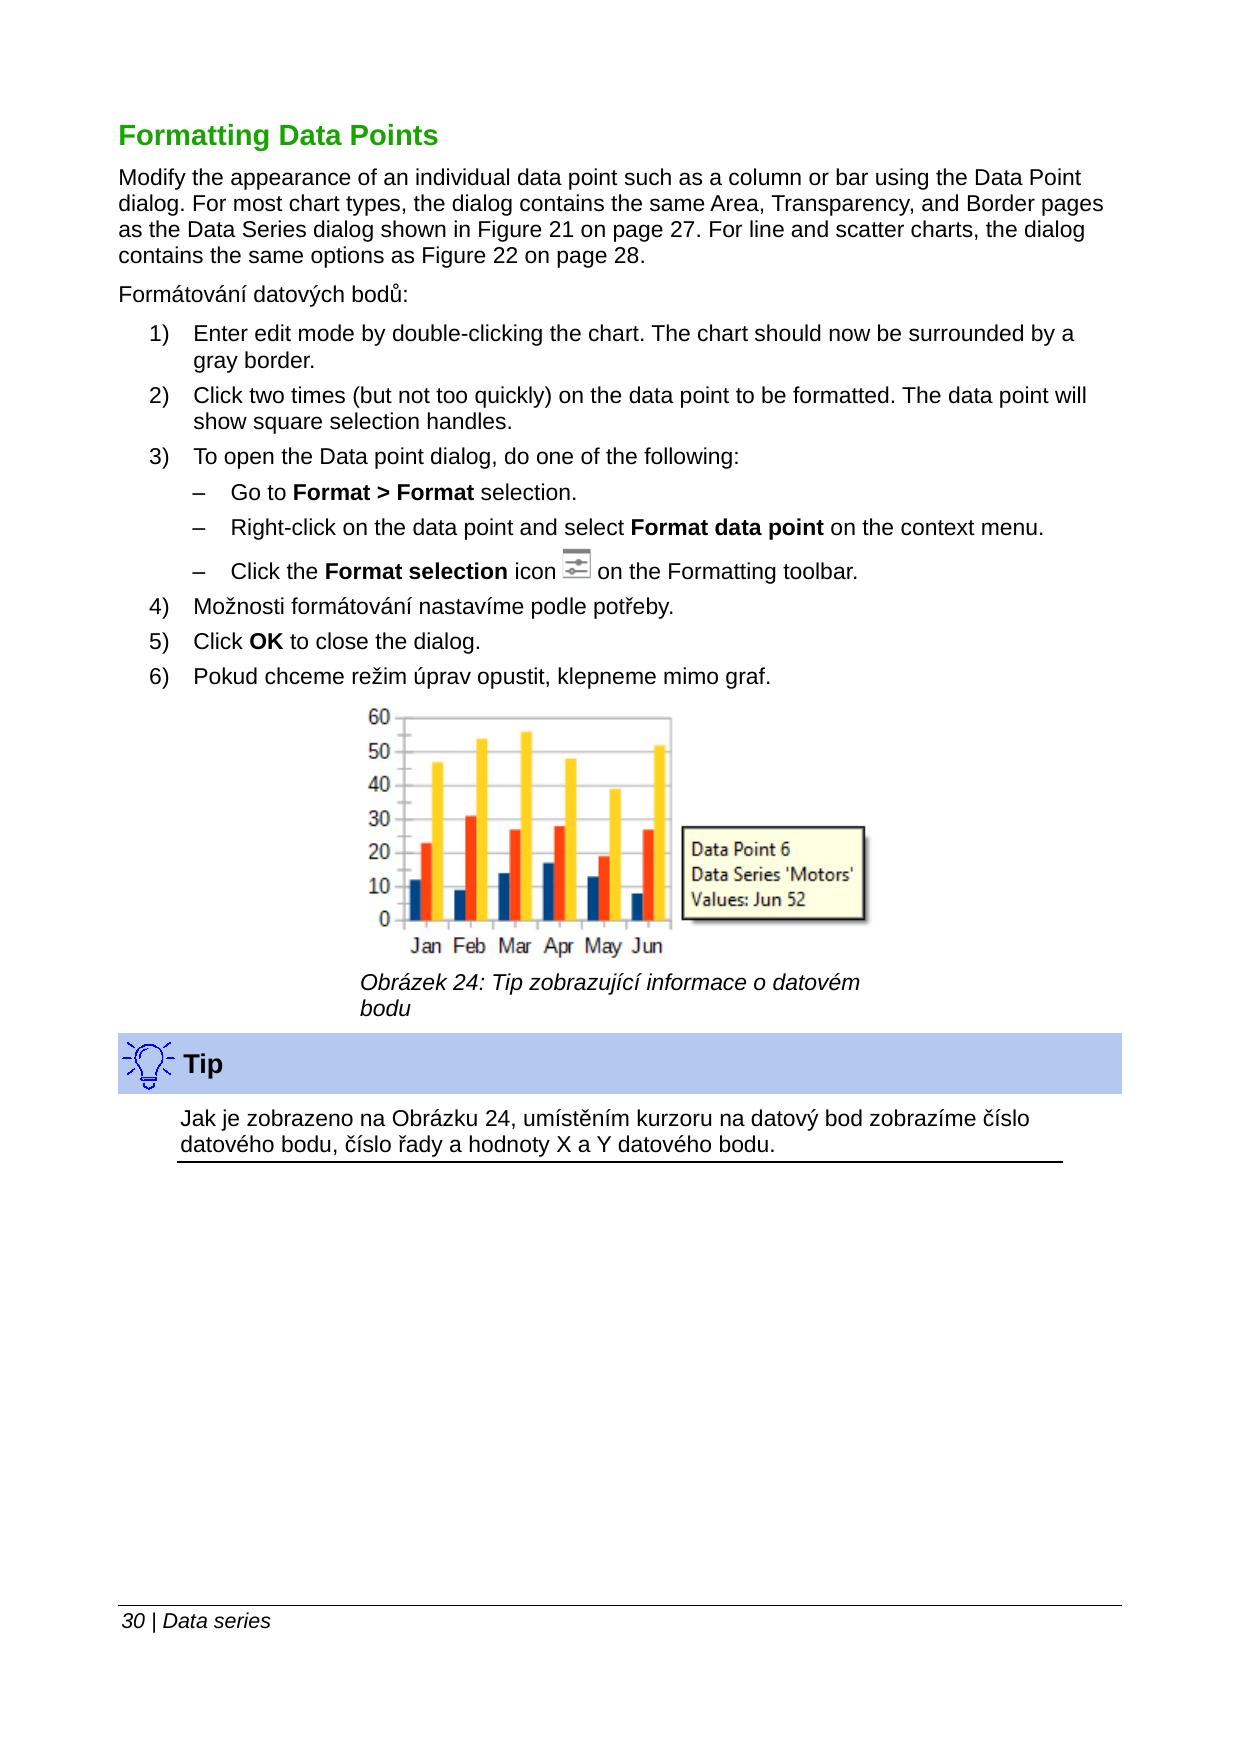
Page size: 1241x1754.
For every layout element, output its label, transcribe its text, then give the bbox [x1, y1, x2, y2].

list Možnosti formátování nastavíme podle potřeby. [169, 593, 1122, 619]
text Obrázek 24: Tip zobrazující informace o datovém bodu [360, 969, 880, 1021]
list Go to Format > Format selection. [192, 478, 1122, 505]
list Pokud chceme režim úprav opustit, klepneme mimo graf. [169, 663, 1122, 689]
list To open the Data point dialog, do one of the following: [169, 443, 1122, 470]
picture [562, 548, 591, 579]
subtitle Tip [118, 1033, 1122, 1094]
subtitle Formatting Data Points [118, 118, 1122, 152]
text Formátování datových bodů: [118, 281, 1122, 308]
list Right-click on the data point and select Format data point on the context menu. [192, 514, 1122, 540]
list Click two times (but not too quickly) on the data point to be formatted. The data point will show square selection handles. [169, 382, 1122, 434]
text Jak je zobrazeno na Obrázku 24, umístěním kurzoru na datový bod zobrazíme číslo datového bodu, číslo řady a hodnoty X a Y datového bodu. [177, 1102, 1063, 1161]
list Click the Format selection icon on the Formatting toolbar. [192, 549, 1122, 584]
list Enter edit mode by double-clicking the chart. The chart should now be surrounded by a gray border. [169, 320, 1122, 373]
text Modify the appearance of an individual data point such as a column or bar using the Data Point dialog. For most chart types, the dialog contains the same Area, Transparency, and Border pages as the Data Series dialog shown in Figure 21 on page 27. For line and scatter charts, the dialog contains the same options as Figure 22 on page 28. [118, 163, 1122, 269]
picture [119, 1034, 179, 1094]
picture [360, 701, 881, 969]
list Click OK to close the dialog. [169, 628, 1122, 654]
